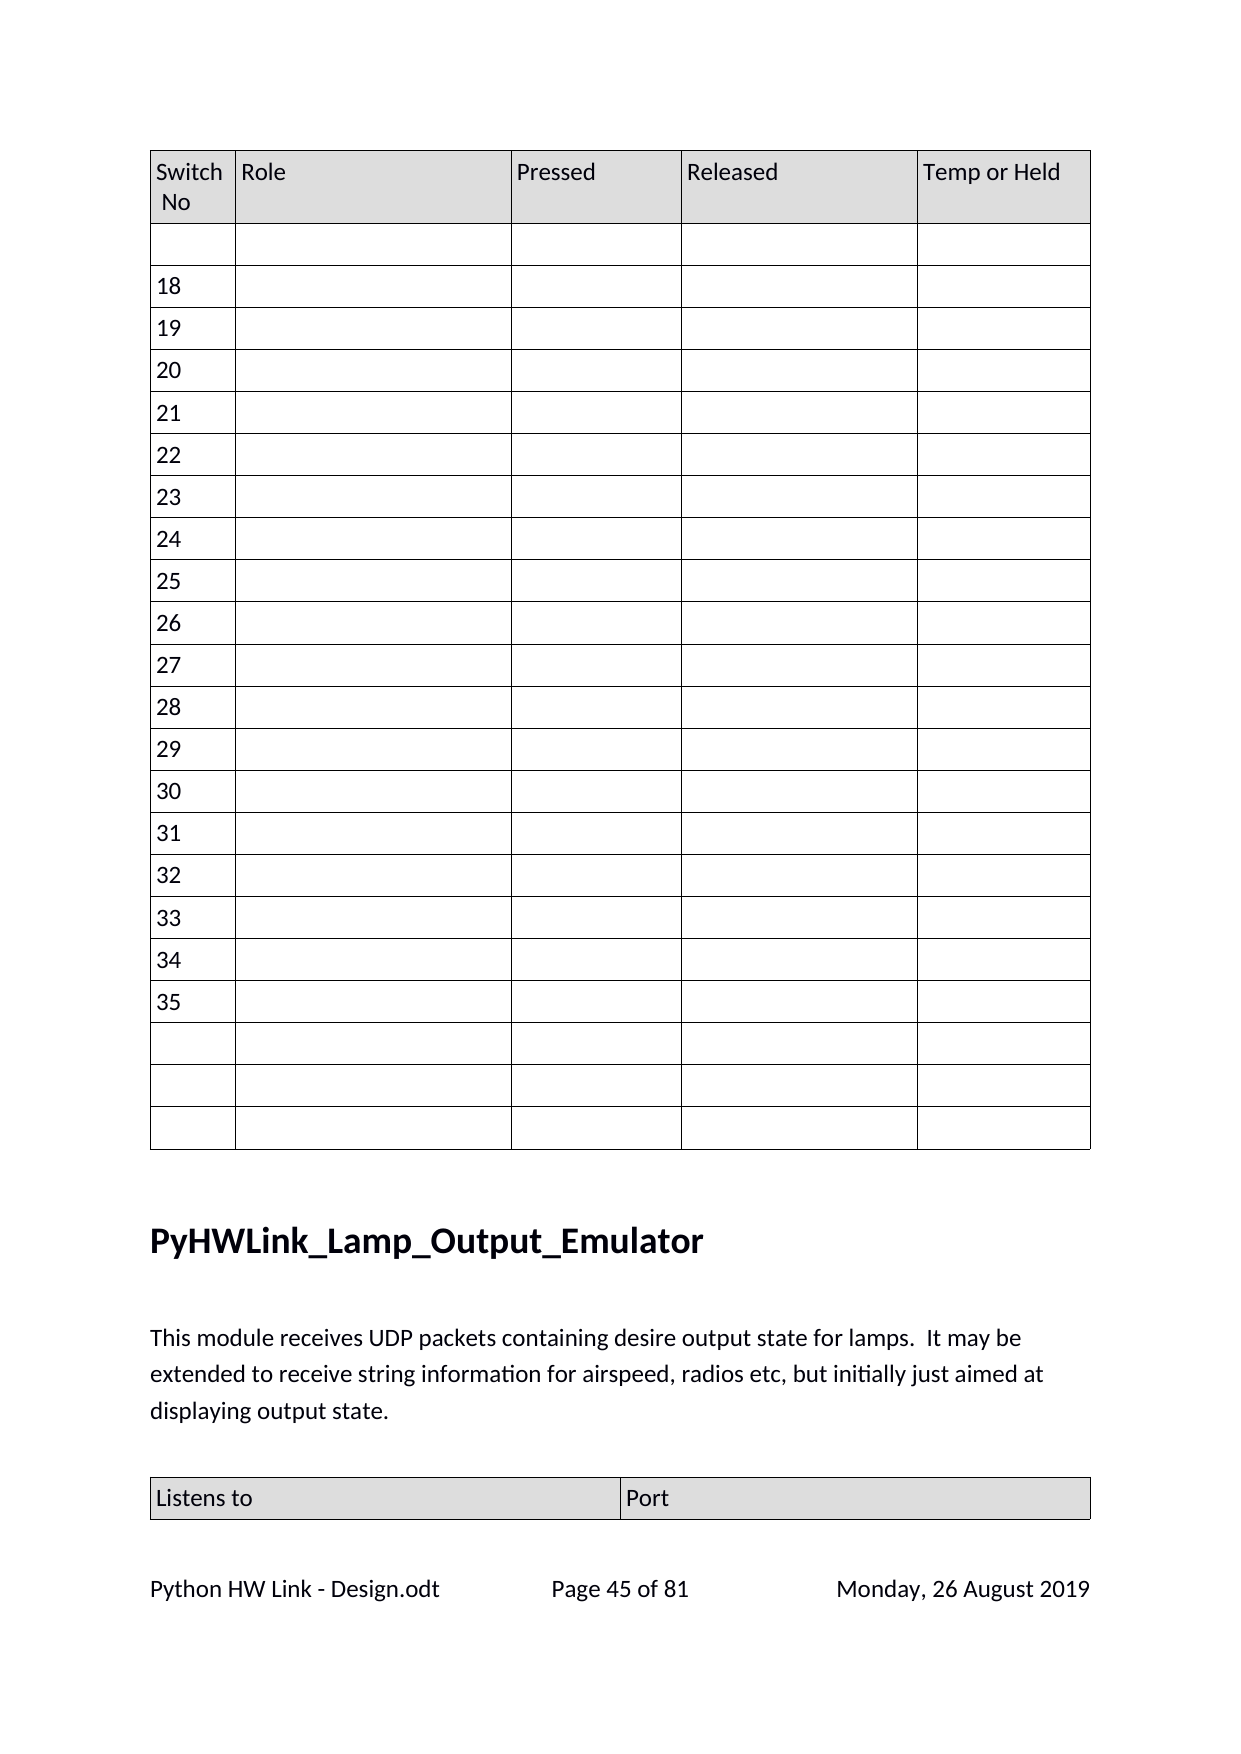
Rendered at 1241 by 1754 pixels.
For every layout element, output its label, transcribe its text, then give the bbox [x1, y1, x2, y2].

table_cell [151, 1023, 235, 1064]
table_cell [236, 771, 511, 812]
table_cell [682, 729, 917, 770]
table_cell [918, 518, 1090, 559]
table_cell [512, 855, 681, 896]
table_cell [918, 602, 1090, 643]
table_cell [236, 687, 511, 728]
table_cell 28 [151, 687, 235, 728]
table_cell [918, 1107, 1090, 1148]
table_cell [512, 392, 681, 433]
table_cell [918, 560, 1090, 601]
table_cell [682, 1023, 917, 1064]
table_cell [682, 939, 917, 980]
table_cell [512, 560, 681, 601]
table_cell 33 [151, 897, 235, 938]
table_cell [682, 855, 917, 896]
table_cell [918, 476, 1090, 517]
table_header Temp or Held [918, 151, 1090, 223]
table_cell 35 [151, 981, 235, 1022]
table_cell [682, 266, 917, 307]
table_cell [918, 855, 1090, 896]
table_cell [512, 518, 681, 559]
table_cell [236, 939, 511, 980]
table_cell [236, 1065, 511, 1106]
table_cell [682, 224, 917, 265]
table_cell [682, 350, 917, 391]
table_cell [236, 729, 511, 770]
table_cell 19 [151, 308, 235, 349]
table_cell [918, 1023, 1090, 1064]
table_cell [918, 308, 1090, 349]
table_cell [682, 602, 917, 643]
table_cell [918, 981, 1090, 1022]
table_cell [682, 308, 917, 349]
table_header Switch No [151, 151, 235, 223]
table_cell [236, 813, 511, 854]
table_cell [682, 897, 917, 938]
table_cell [512, 645, 681, 686]
table_cell [918, 813, 1090, 854]
subtitle PyHWLink_Lamp_Output_Emulator [150, 1217, 1090, 1262]
table_cell 27 [151, 645, 235, 686]
table_cell [682, 1107, 917, 1148]
table_cell [682, 392, 917, 433]
table_cell [236, 855, 511, 896]
table_cell [236, 350, 511, 391]
table_cell [918, 771, 1090, 812]
table_cell [236, 981, 511, 1022]
table_cell [918, 729, 1090, 770]
table_cell [512, 434, 681, 475]
table_cell [682, 476, 917, 517]
table_cell [236, 518, 511, 559]
table_cell [512, 897, 681, 938]
table_cell 24 [151, 518, 235, 559]
table_header Role [236, 151, 511, 223]
table_cell [151, 1107, 235, 1148]
table_cell 20 [151, 350, 235, 391]
table_cell [236, 224, 511, 265]
table_cell [236, 476, 511, 517]
table_cell [918, 1065, 1090, 1106]
table_cell [512, 1107, 681, 1148]
table_cell 18 [151, 266, 235, 307]
table_cell [236, 434, 511, 475]
table_cell [236, 602, 511, 643]
table_cell [512, 771, 681, 812]
table_cell 30 [151, 771, 235, 812]
table_cell [236, 560, 511, 601]
table_cell [682, 813, 917, 854]
table_cell 23 [151, 476, 235, 517]
table_cell [682, 771, 917, 812]
table_cell [236, 645, 511, 686]
table_cell [682, 518, 917, 559]
table_cell [918, 224, 1090, 265]
table_cell [918, 897, 1090, 938]
table_cell [512, 1065, 681, 1106]
table_cell 26 [151, 602, 235, 643]
table_cell [512, 981, 681, 1022]
table_cell [151, 1065, 235, 1106]
table_cell [682, 560, 917, 601]
table_cell [512, 813, 681, 854]
table_cell [918, 266, 1090, 307]
table_cell [236, 1023, 511, 1064]
table_cell [918, 434, 1090, 475]
table_cell 31 [151, 813, 235, 854]
table_cell 34 [151, 939, 235, 980]
table_cell [682, 687, 917, 728]
table_cell [682, 434, 917, 475]
table_cell [918, 687, 1090, 728]
table_cell [236, 308, 511, 349]
table_cell [918, 939, 1090, 980]
table_cell [682, 981, 917, 1022]
table_cell [512, 476, 681, 517]
table_cell 21 [151, 392, 235, 433]
table_cell [512, 308, 681, 349]
table_cell [682, 1065, 917, 1106]
table_header Pressed [512, 151, 681, 223]
table_cell [512, 1023, 681, 1064]
table_cell 25 [151, 560, 235, 601]
table_cell [512, 687, 681, 728]
table_cell [151, 224, 235, 265]
table_cell [512, 224, 681, 265]
text This module receives UDP packets containing desire output state for lamps. It may be extended to receive string information for airspeed, radios etc, but initially just aimed at displaying output state. [150, 1322, 1090, 1426]
table_cell 29 [151, 729, 235, 770]
table_header Listens to [151, 1478, 620, 1519]
table_cell [918, 645, 1090, 686]
table_cell [682, 645, 917, 686]
table_cell [236, 1107, 511, 1148]
table_cell [236, 266, 511, 307]
table_cell [512, 729, 681, 770]
table_header Port [621, 1478, 1090, 1519]
table_cell [512, 266, 681, 307]
table_cell [918, 392, 1090, 433]
table_cell [512, 602, 681, 643]
table_cell [236, 392, 511, 433]
table_cell [512, 350, 681, 391]
table_cell [236, 897, 511, 938]
table_cell 22 [151, 434, 235, 475]
table_cell 32 [151, 855, 235, 896]
table_header Released [682, 151, 917, 223]
table_cell [918, 350, 1090, 391]
table_cell [512, 939, 681, 980]
